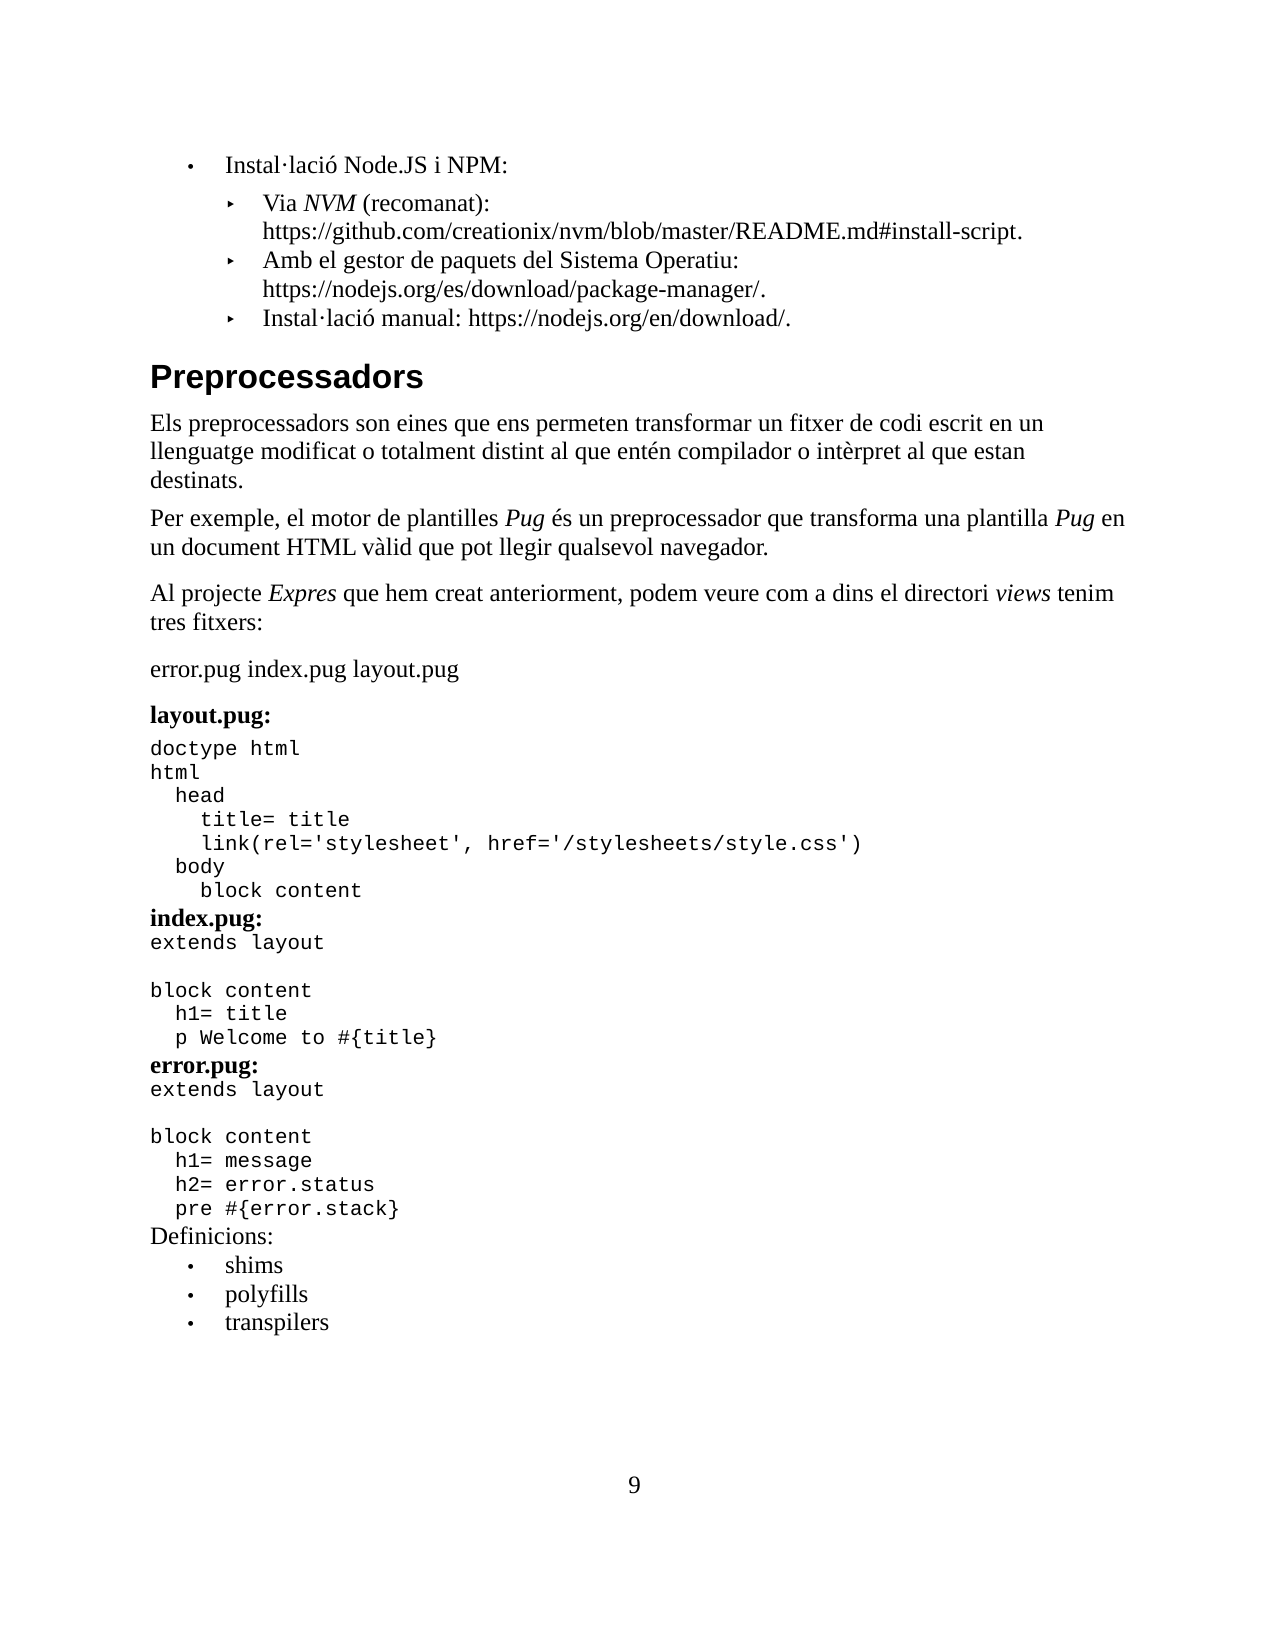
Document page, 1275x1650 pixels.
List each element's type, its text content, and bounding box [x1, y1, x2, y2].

list Amb el gestor de paquets del Sistema Operatiu: https://nodejs.org/es/download/package-manager/. [225, 245, 1125, 303]
text Definicions: [150, 1221, 1125, 1250]
text index.pug: [150, 903, 1125, 932]
list shims [187, 1250, 1125, 1279]
list polyfills [187, 1279, 1125, 1307]
text block content [150, 880, 1125, 903]
text block content [150, 979, 1125, 1003]
list Instal·lació manual: https://nodejs.org/en/download/. [225, 303, 1125, 331]
text h1= message [150, 1150, 1125, 1174]
text link(rel='stylesheet', href='/stylesheets/style.css') [150, 833, 1125, 856]
list transpilers [187, 1307, 1125, 1336]
text Per exemple, el motor de plantilles Pug és un preprocessador que transforma una plantilla Pug en un document HTML vàlid que pot llegir qualsevol navegador. [150, 503, 1125, 560]
text block content [150, 1127, 1125, 1150]
text extends layout [150, 932, 1125, 956]
text doctype html [150, 738, 1125, 762]
text body [150, 856, 1125, 880]
text extends layout [150, 1079, 1125, 1103]
text h1= title [150, 1003, 1125, 1027]
text Al projecte Expres que hem creat anteriorment, podem veure com a dins el directori views tenim tres fitxers: [150, 578, 1125, 636]
text h2= error.status [150, 1174, 1125, 1197]
subtitle Preprocessadors [150, 356, 1125, 395]
text layout.pug: [150, 700, 1125, 729]
text html [150, 762, 1125, 785]
text Els preprocessadors son eines que ens permeten transformar un fitxer de codi escrit en un llenguatge modificat o totalment distint al que entén compilador o intèrpret al que estan destinats. [150, 408, 1125, 494]
list Instal·lació Node.JS i NPM: [187, 150, 1125, 179]
text pre #{error.stack} [150, 1197, 1125, 1221]
text head [150, 785, 1125, 809]
text error.pug index.pug layout.pug [150, 654, 1125, 682]
text p Welcome to #{title} [150, 1027, 1125, 1051]
list Via NVM (recomanat): https://github.com/creationix/nvm/blob/master/README.md#install-script. [225, 188, 1125, 245]
text error.pug: [150, 1051, 1125, 1079]
text title= title [150, 809, 1125, 833]
